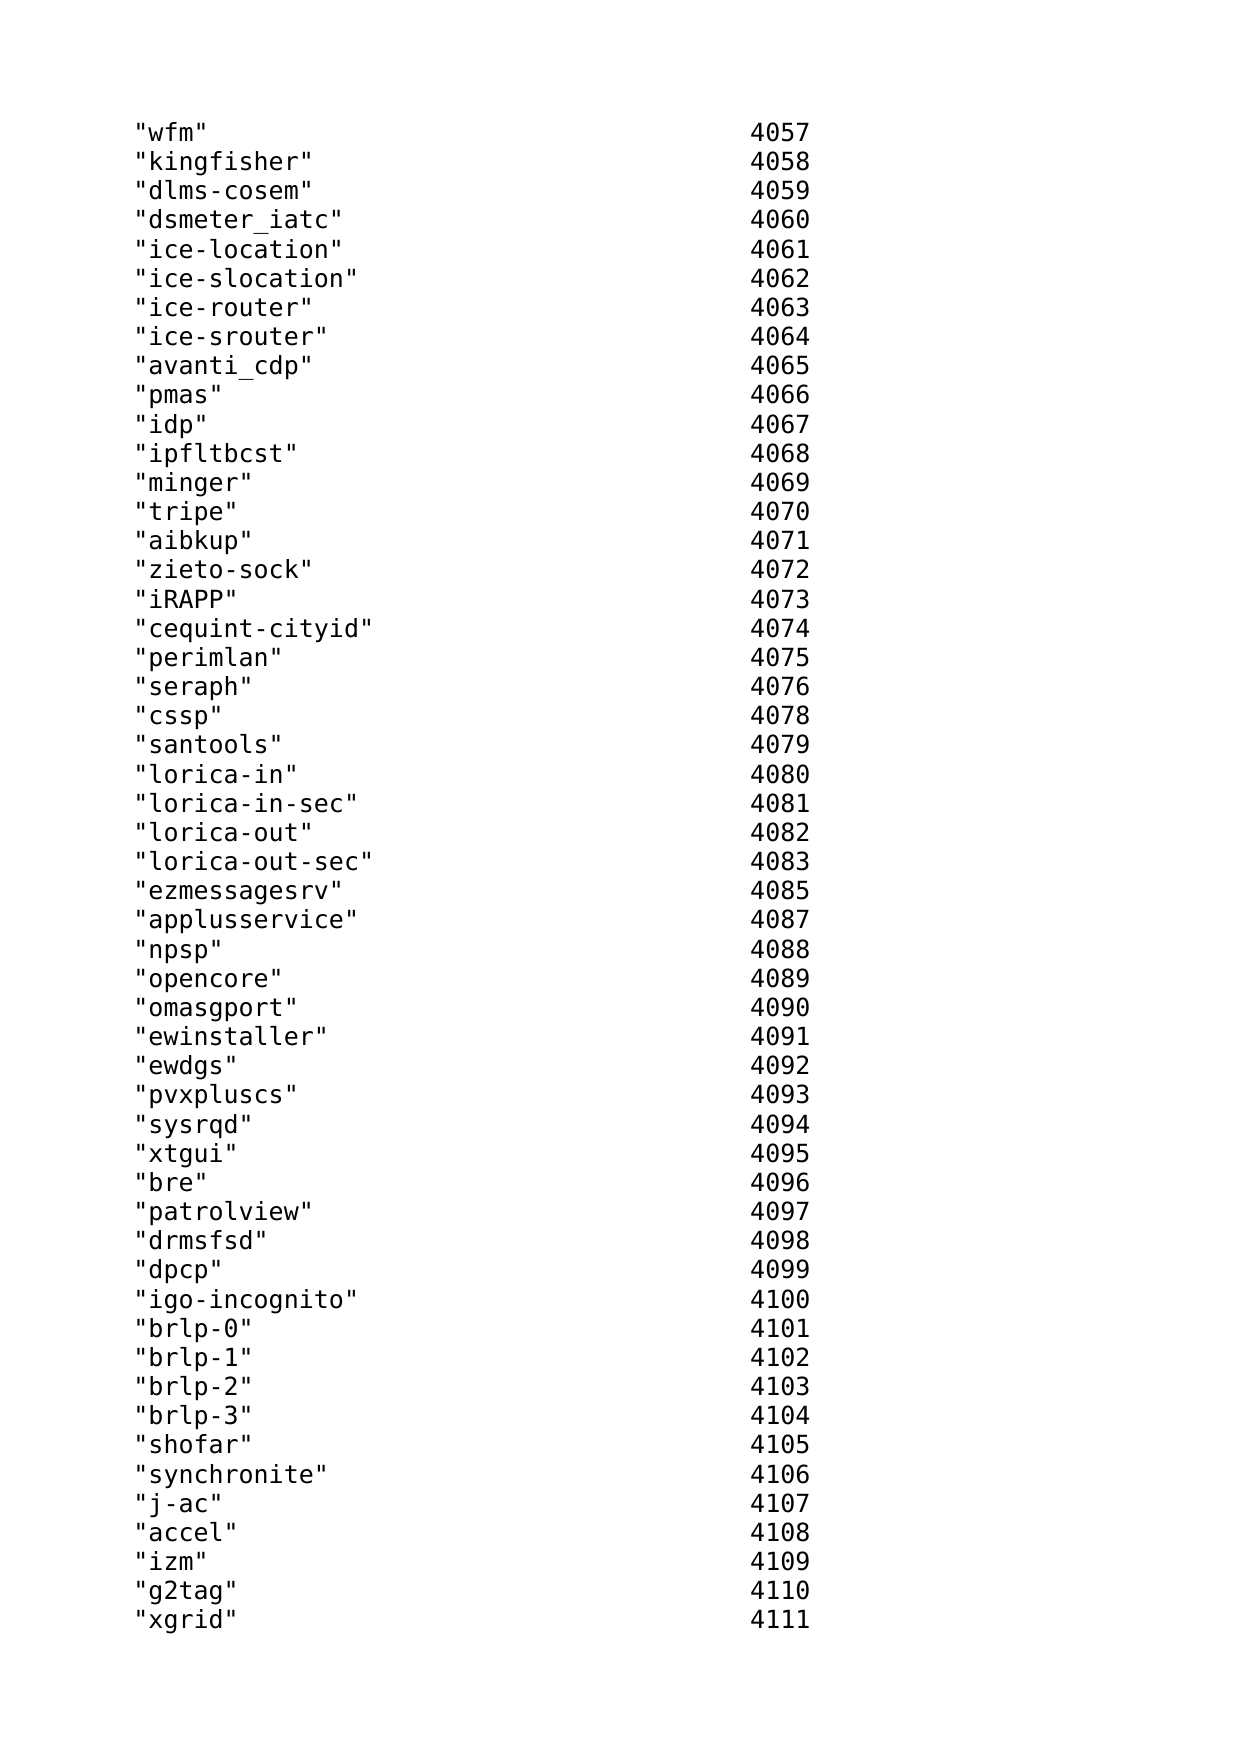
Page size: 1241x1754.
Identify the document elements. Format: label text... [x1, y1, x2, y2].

text "wfm" 4057 "kingfisher" 4058 "dlms-cosem" 4059 "dsmeter_iatc" 4060 "ice-location" 4061 "ice-slocation" 4062 "ice-router" 4063 "ice-srouter" 4064 "avanti_cdp" 4065 "pmas" 4066 "idp" 4067 "ipfltbcst" 4068 "minger" 4069 "tripe" 4070 "aibkup" 4071 "zieto-sock" 4072 "iRAPP" 4073 "cequint-cityid" 4074 "perimlan" 4075 "seraph" 4076 "cssp" 4078 "santools" 4079 "lorica-in" 4080 "lorica-in-sec" 4081 "lorica-out" 4082 "lorica-out-sec" 4083 "ezmessagesrv" 4085 "applusservice" 4087 "npsp" 4088 "opencore" 4089 "omasgport" 4090 "ewinstaller" 4091 "ewdgs" 4092 "pvxpluscs" 4093 "sysrqd" 4094 "xtgui" 4095 "bre" 4096 "patrolview" 4097 "drmsfsd" 4098 "dpcp" 4099 "igo-incognito" 4100 "brlp-0" 4101 "brlp-1" 4102 "brlp-2" 4103 "brlp-3" 4104 "shofar" 4105 "synchronite" 4106 "j-ac" 4107 "accel" 4108 "izm" 4109 "g2tag" 4110 "xgrid" 4111 [118, 118, 1122, 1635]
